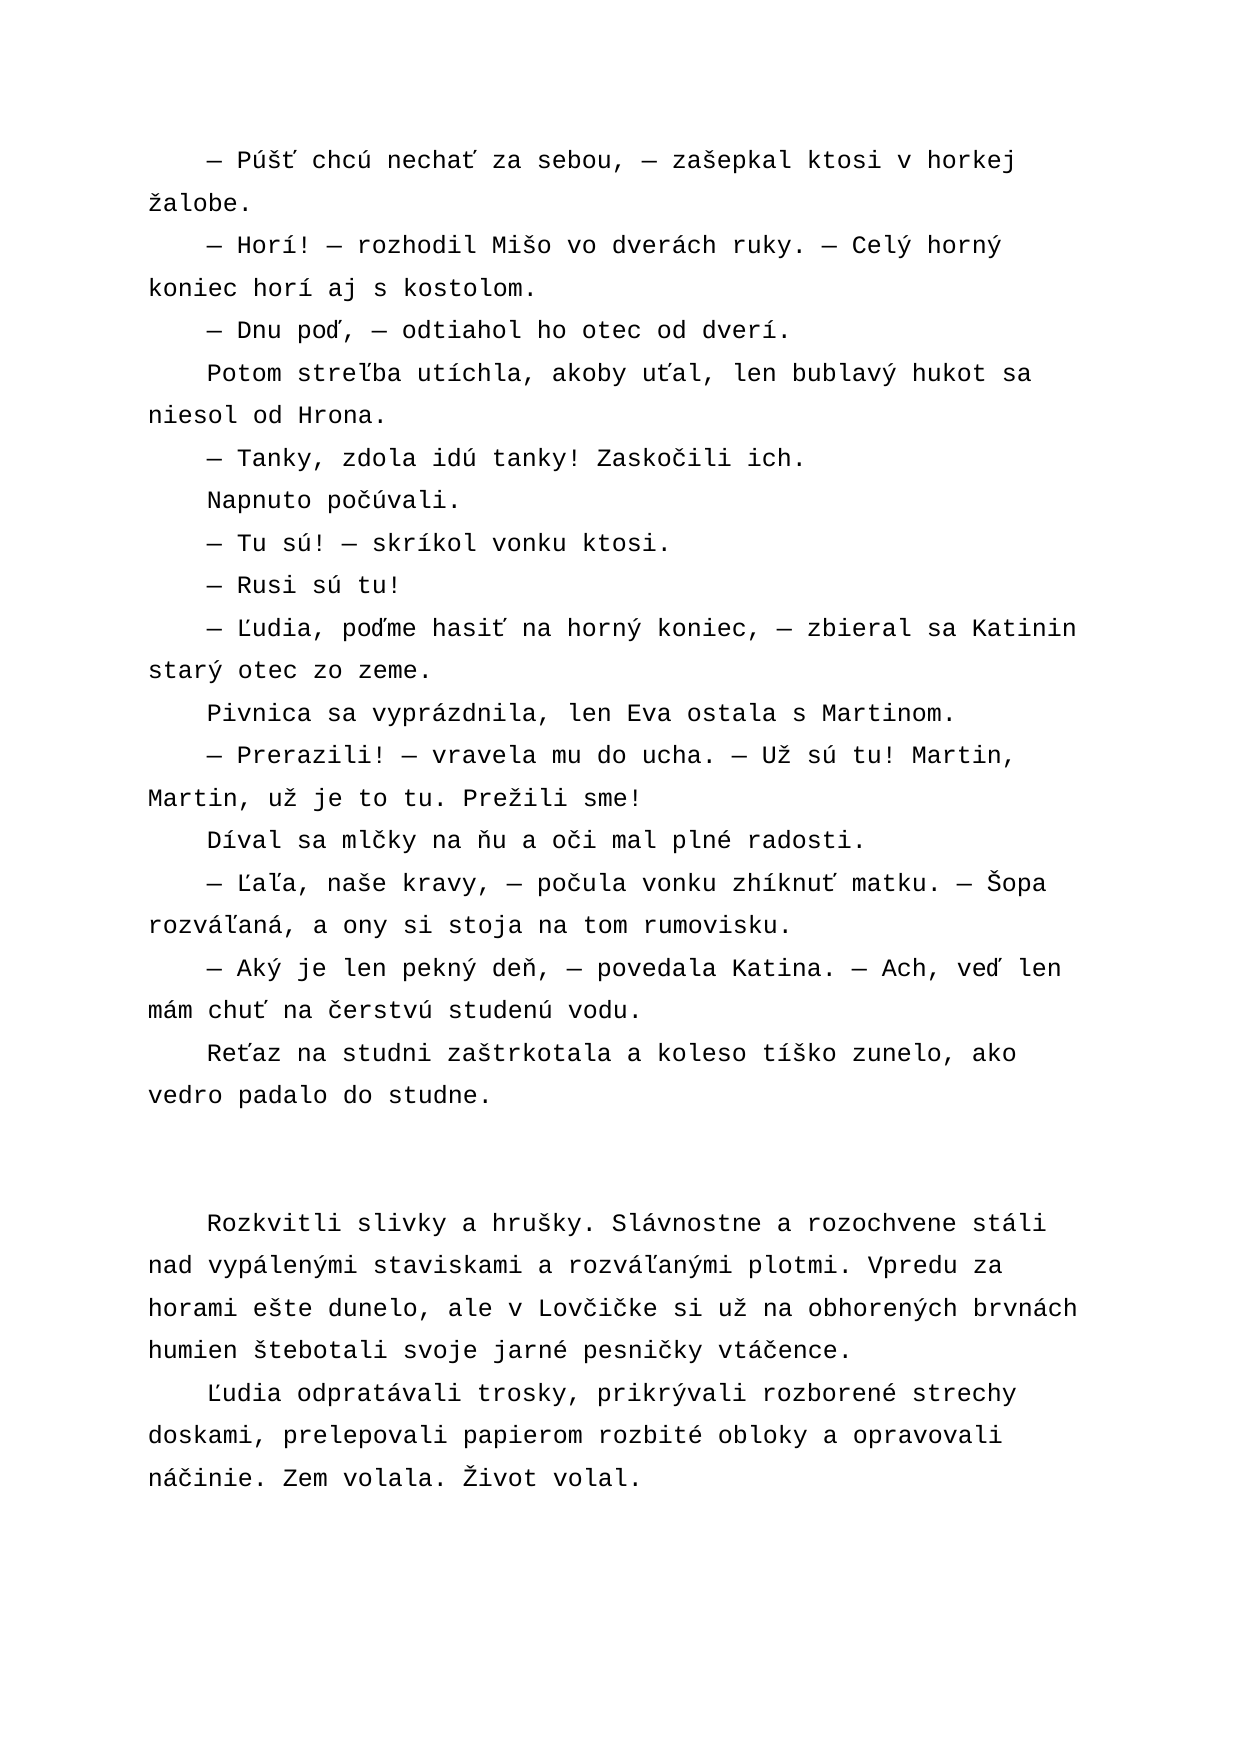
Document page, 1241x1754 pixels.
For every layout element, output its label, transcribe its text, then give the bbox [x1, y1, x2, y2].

text — Ľaľa, naše kravy, — počula vonku zhíknuť matku. — Šopa rozváľaná, a ony si stoja na tom rumovisku. [148, 870, 1093, 941]
text Díval sa mlčky na ňu a oči mal plné radosti. [148, 828, 1093, 856]
text — Dnu poď, — odtiahol ho otec od dverí. [148, 318, 1093, 346]
text Pivnica sa vyprázdnila, len Eva ostala s Martinom. [148, 700, 1093, 728]
text — Tanky, zdola idú tanky! Zaskočili ich. [148, 445, 1093, 473]
text — Tu sú! — skríkol vonku ktosi. [148, 530, 1093, 558]
text — Ľudia, poďme hasiť na horný koniec, — zbieral sa Katinin starý otec zo zeme. [148, 615, 1093, 686]
text Potom streľba utíchla, akoby uťal, len bublavý hukot sa niesol od Hrona. [148, 360, 1093, 431]
text Rozkvitli slivky a hrušky. Slávnostne a rozochvene stáli nad vypálenými staviskami a rozváľanými plotmi. Vpredu za horami ešte dunelo, ale v Lovčičke si už na obhorených brvnách humien štebotali svoje jarné pesničky vtáčence. [148, 1210, 1093, 1366]
text — Prerazili! — vravela mu do ucha. — Už sú tu! Martin, Martin, už je to tu. Prežili sme! [148, 743, 1093, 813]
text Reťaz na studni zaštrkotala a koleso tíško zunelo, ako vedro padalo do studne. [148, 1040, 1093, 1111]
text — Púšť chcú nechať za sebou, — zašepkal ktosi v horkej žalobe. [148, 148, 1093, 218]
text — Horí! — rozhodil Mišo vo dverách ruky. — Celý horný koniec horí aj s kostolom. [148, 233, 1093, 303]
text — Aký je len pekný deň, — povedala Katina. — Ach, veď len mám chuť na čerstvú studenú vodu. [148, 955, 1093, 1026]
text — Rusi sú tu! [148, 573, 1093, 601]
text Napnuto počúvali. [148, 488, 1093, 516]
text Ľudia odpratávali trosky, prikrývali rozborené strechy doskami, prelepovali papierom rozbité obloky a opravovali náčinie. Zem volala. Život volal. [148, 1380, 1093, 1493]
